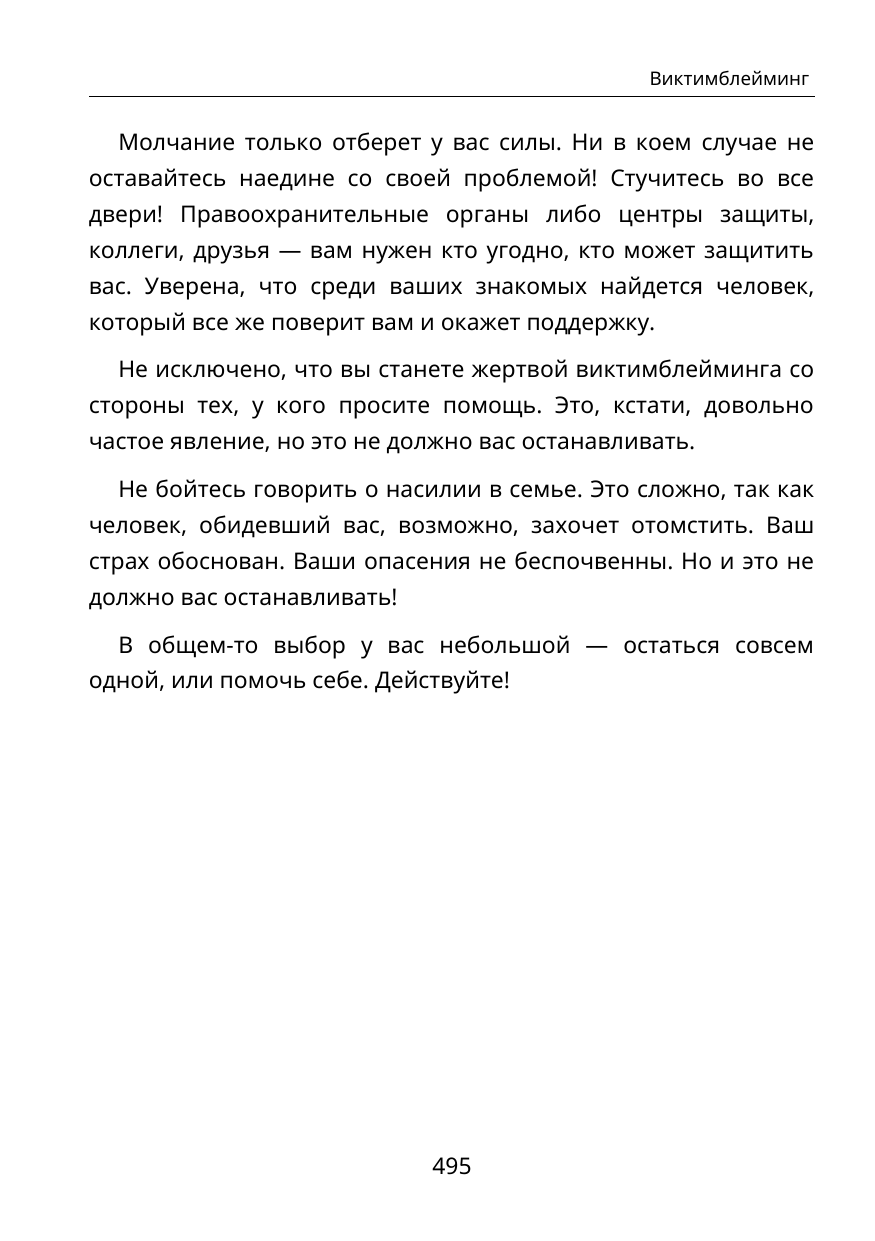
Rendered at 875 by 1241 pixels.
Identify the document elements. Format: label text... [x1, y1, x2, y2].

text Молчание только отберет у вас силы. Ни в коем случае не оставайтесь наедине со своей проблемой! Стучитесь во все двери! Правоохранительные органы либо центры защиты, коллеги, друзья — вам нужен кто угодно, кто может защитить вас. Уверена, что среди ваших знакомых найдется человек, который все же поверит вам и окажет поддержку. [88, 126, 815, 337]
text Не исключено, что вы станете жертвой виктимблейминга со стороны тех, у кого просите помощь. Это, кстати, довольно частое явление, но это не должно вас останавливать. [88, 353, 815, 457]
text В общем-то выбор у вас небольшой — остаться совсем одной, или помочь себе. Действуйте! [88, 628, 815, 696]
text Не бойтесь говорить о насилии в семье. Это сложно, так как человек, обидевший вас, возможно, захочет отомстить. Ваш страх обоснован. Ваши опасения не беспочвенны. Но и это не должно вас останавливать! [88, 473, 815, 612]
